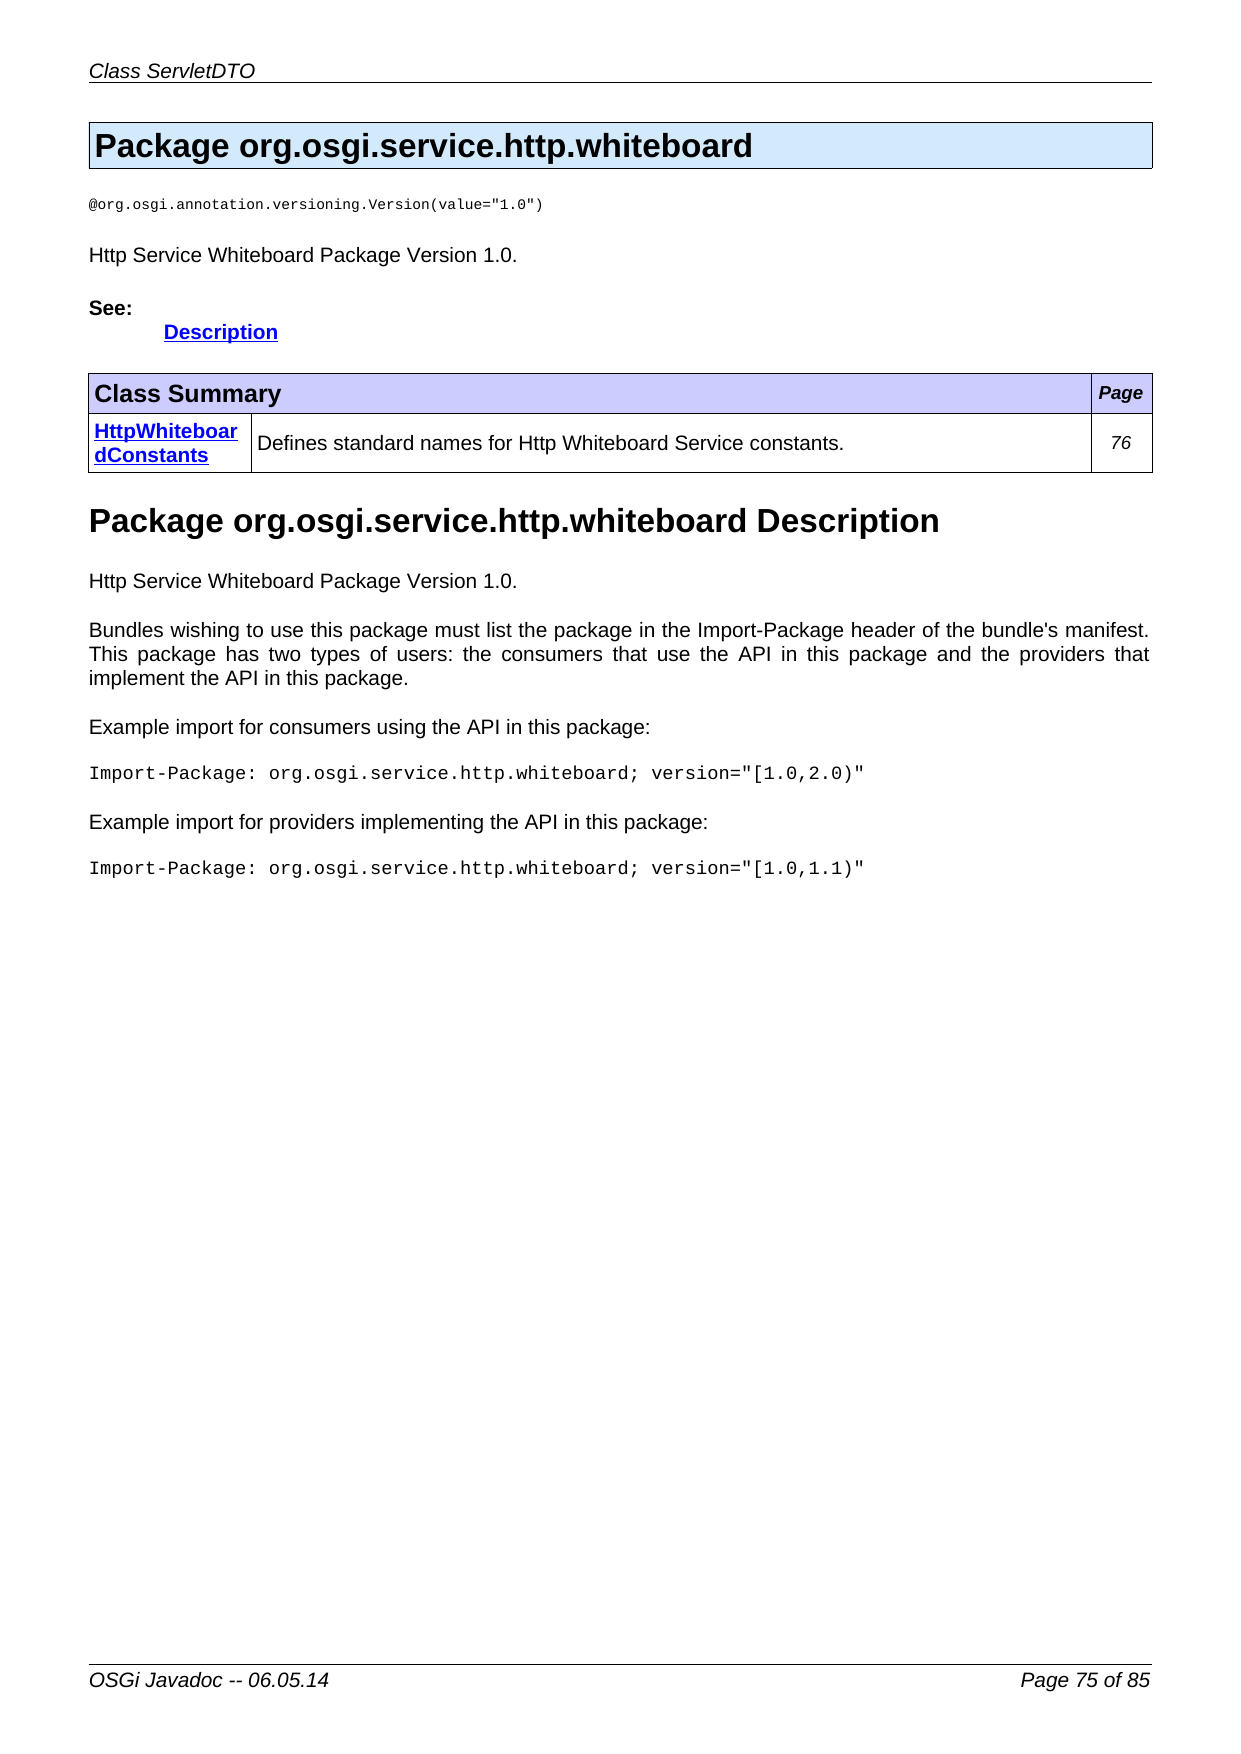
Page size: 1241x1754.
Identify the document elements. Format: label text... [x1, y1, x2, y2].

table_cell Defines standard names for Http Whiteboard Service constants. [252, 414, 1091, 472]
table_header Page [1092, 374, 1152, 413]
text Import-Package: org.osgi.service.http.whiteboard; version="[1.0,2.0)" [88, 764, 1152, 785]
table_header Class Summary [89, 374, 1091, 413]
text Package org.osgi.service.http.whiteboard Description [88, 502, 1152, 540]
text Import-Package: org.osgi.service.http.whiteboard; version="[1.0,1.1)" [88, 859, 1152, 880]
text Example import for consumers using the API in this package: [88, 715, 1152, 739]
subtitle Package org.osgi.service.http.whiteboard [90, 123, 1152, 168]
text Http Service Whiteboard Package Version 1.0. [88, 243, 1152, 267]
text Example import for providers implementing the API in this package: [88, 810, 1152, 834]
table_cell HttpWhiteboardConstants [89, 414, 251, 472]
text Bundles wishing to use this package must list the package in the Import-Package header of the bundle's manifest. This package has two types of users: the consumers that use the API in this package and the providers that implement the API in this package. [88, 618, 1152, 690]
text See: [88, 296, 1152, 320]
text @org.osgi.annotation.versioning.Version(value="1.0") [88, 197, 1152, 213]
table_cell [1092, 414, 1152, 472]
text Description [163, 320, 1152, 344]
text Http Service Whiteboard Package Version 1.0. [88, 569, 1152, 593]
